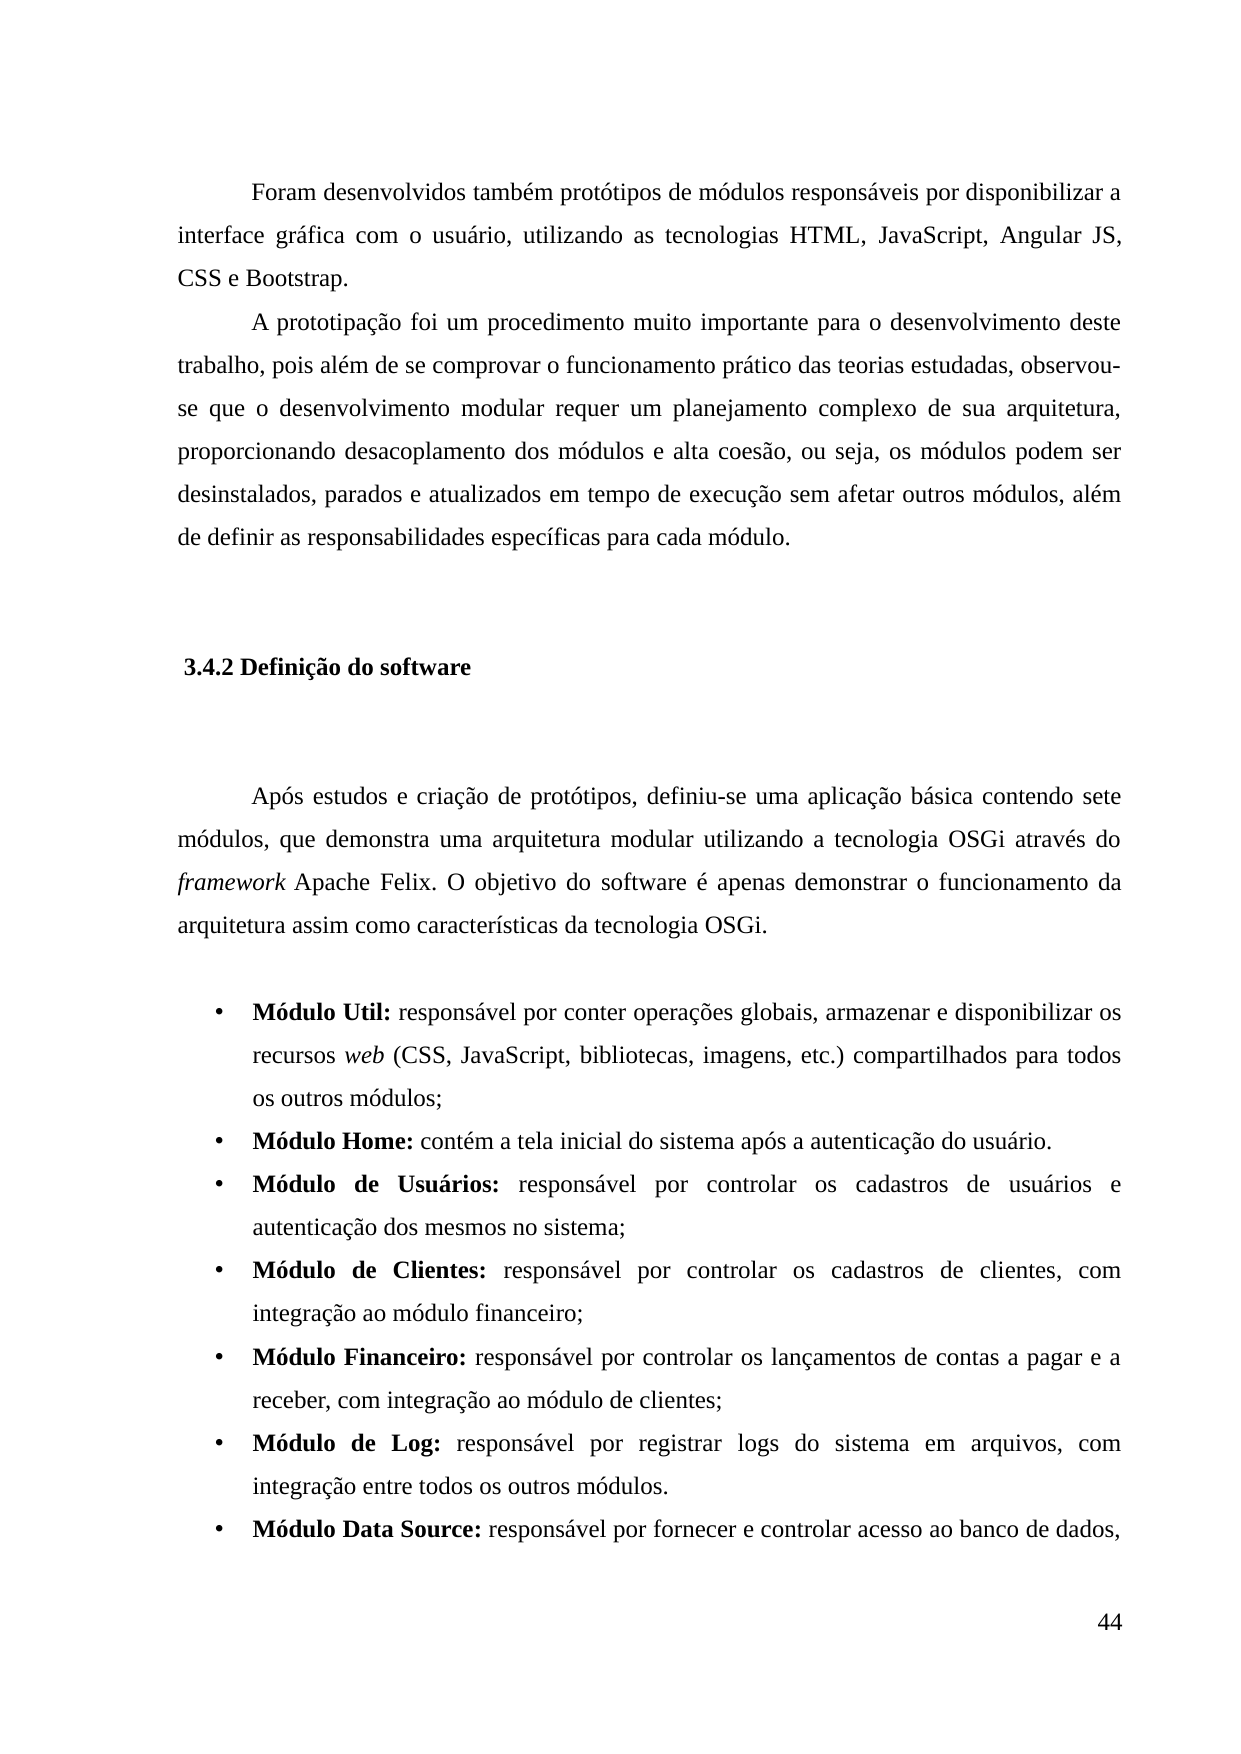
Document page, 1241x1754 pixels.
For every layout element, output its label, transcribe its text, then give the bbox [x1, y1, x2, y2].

subtitle Definição do software [177, 652, 1122, 680]
list Módulo Data Source: responsável por fornecer e controlar acesso ao banco de dados, [215, 1514, 1122, 1543]
list Módulo Financeiro: responsável por controlar os lançamentos de contas a pagar e a receber, com integração ao módulo de clientes; [215, 1342, 1122, 1413]
text Após estudos e criação de protótipos, definiu-se uma aplicação básica contendo sete módulos, que demonstra uma arquitetura modular utilizando a tecnologia OSGi através do framework Apache Felix. O objetivo do software é apenas demonstrar o funcionamento da arquitetura assim como características da tecnologia OSGi. [177, 781, 1122, 939]
list Módulo de Usuários: responsável por controlar os cadastros de usuários e autenticação dos mesmos no sistema; [215, 1169, 1122, 1241]
list Módulo de Log: responsável por registrar logs do sistema em arquivos, com integração entre todos os outros módulos. [215, 1428, 1122, 1500]
text Foram desenvolvidos também protótipos de módulos responsáveis por disponibilizar a interface gráfica com o usuário, utilizando as tecnologias HTML, JavaScript, Angular JS, CSS e Bootstrap. [177, 177, 1122, 292]
list Módulo Home: contém a tela inicial do sistema após a autenticação do usuário. [215, 1126, 1122, 1155]
text A prototipação foi um procedimento muito importante para o desenvolvimento deste trabalho, pois além de se comprovar o funcionamento prático das teorias estudadas, observou-se que o desenvolvimento modular requer um planejamento complexo de sua arquitetura, proporcionando desacoplamento dos módulos e alta coesão, ou seja, os módulos podem ser desinstalados, parados e atualizados em tempo de execução sem afetar outros módulos, além de definir as responsabilidades específicas para cada módulo. [177, 307, 1122, 551]
list Módulo de Clientes: responsável por controlar os cadastros de clientes, com integração ao módulo financeiro; [215, 1255, 1122, 1327]
list Módulo Util: responsável por conter operações globais, armazenar e disponibilizar os recursos web (CSS, JavaScript, bibliotecas, imagens, etc.) compartilhados para todos os outros módulos; [215, 997, 1122, 1112]
